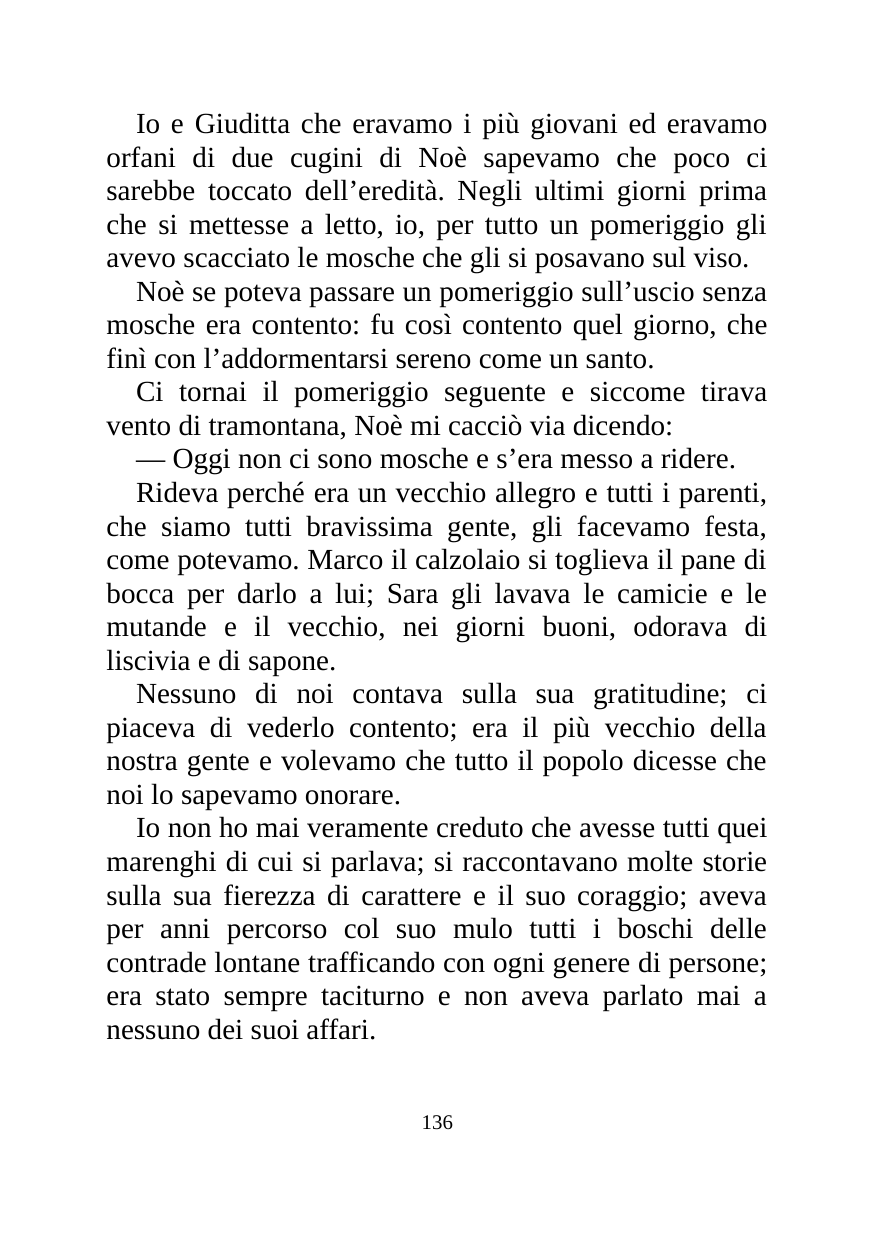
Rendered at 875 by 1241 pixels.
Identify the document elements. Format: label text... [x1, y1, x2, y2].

text Io e Giuditta che eravamo i più giovani ed eravamo orfani di due cugini di Noè sapevamo che poco ci sarebbe toccato dell’eredità. Negli ultimi giorni prima che si mettesse a letto, io, per tutto un pomeriggio gli avevo scacciato le mosche che gli si posavano sul viso. [106, 106, 768, 274]
text Nessuno di noi contava sulla sua gratitudine; ci piaceva di vederlo contento; era il più vecchio della nostra gente e volevamo che tutto il popolo dicesse che noi lo sapevamo onorare. [106, 676, 768, 811]
text Io non ho mai veramente creduto che avesse tutti quei marenghi di cui si parlava; si raccontavano molte storie sulla sua fierezza di carattere e il suo coraggio; aveva per anni percorso col suo mulo tutti i boschi delle contrade lontane trafficando con ogni genere di persone; era stato sempre taciturno e non aveva parlato mai a nessuno dei suoi affari. [106, 811, 768, 1045]
text Ci tornai il pomeriggio seguente e siccome tirava vento di tramontana, Noè mi cacciò via dicendo: [106, 374, 768, 442]
text — Oggi non ci sono mosche e s’era messo a ridere. [106, 442, 768, 475]
text Noè se poteva passare un pomeriggio sull’uscio senza mosche era contento: fu così contento quel giorno, che finì con l’addormentarsi sereno come un santo. [106, 274, 768, 374]
text Rideva perché era un vecchio allegro e tutti i parenti, che siamo tutti bravissima gente, gli facevamo festa, come potevamo. Marco il calzolaio si toglieva il pane di bocca per darlo a lui; Sara gli lavava le camicie e le mutande e il vecchio, nei giorni buoni, odorava di liscivia e di sapone. [106, 475, 768, 676]
